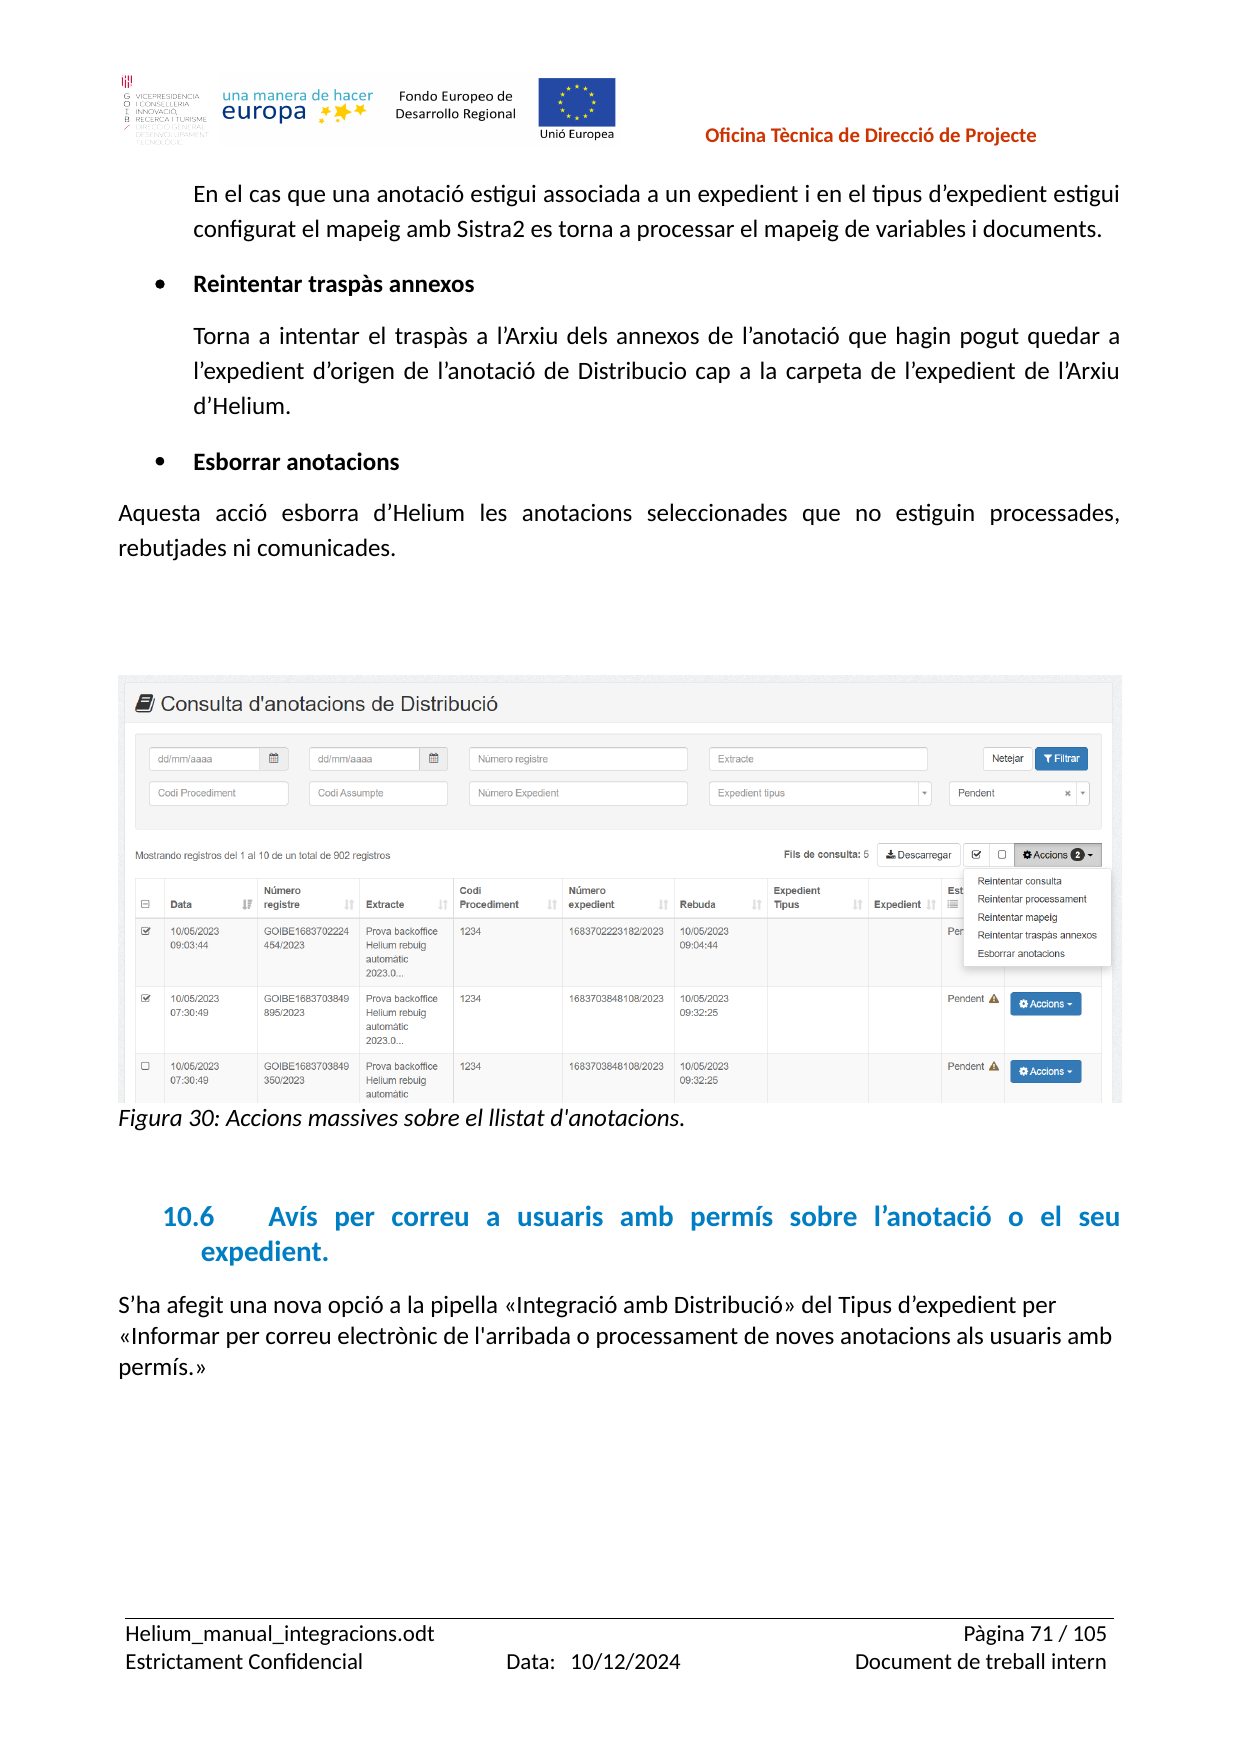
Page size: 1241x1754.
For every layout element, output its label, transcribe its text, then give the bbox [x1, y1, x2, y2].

subtitle Avís per correu a usuaris amb permís sobre l’anotació o el seu expedient. [156, 1198, 1122, 1269]
list Esborrar anotacions [156, 446, 1122, 476]
picture [118, 675, 1123, 1103]
list Torna a intentar el traspàs a l’Arxiu dels annexos de l’anotació que hagin pogut quedar a l’expedient d’origen de l’anotació de Distribucio cap a la carpeta de l’expedient de l’Arxiu d’Helium. [156, 320, 1122, 420]
picture [118, 73, 213, 147]
list Reintentar traspàs annexos [156, 268, 1122, 299]
text Figura 30: Accions massives sobre el llistat d'anotacions. [118, 1103, 1122, 1133]
text Aquesta acció esborra d’Helium les anotacions seleccionades que no estiguin processades, rebutjades ni comunicades. [118, 497, 1122, 563]
text S’ha afegit una nova opció a la pipella «Integració amb Distribució» del Tipus d’expedient per «Informar per correu electrònic de l'arribada o processament de noves anotacions als usuaris amb permís.» [118, 1290, 1122, 1381]
picture [219, 73, 621, 147]
list En el cas que una anotació estigui associada a un expedient i en el tipus d’expedient estigui configurat el mapeig amb Sistra2 es torna a processar el mapeig de variables i documents. [156, 178, 1122, 243]
